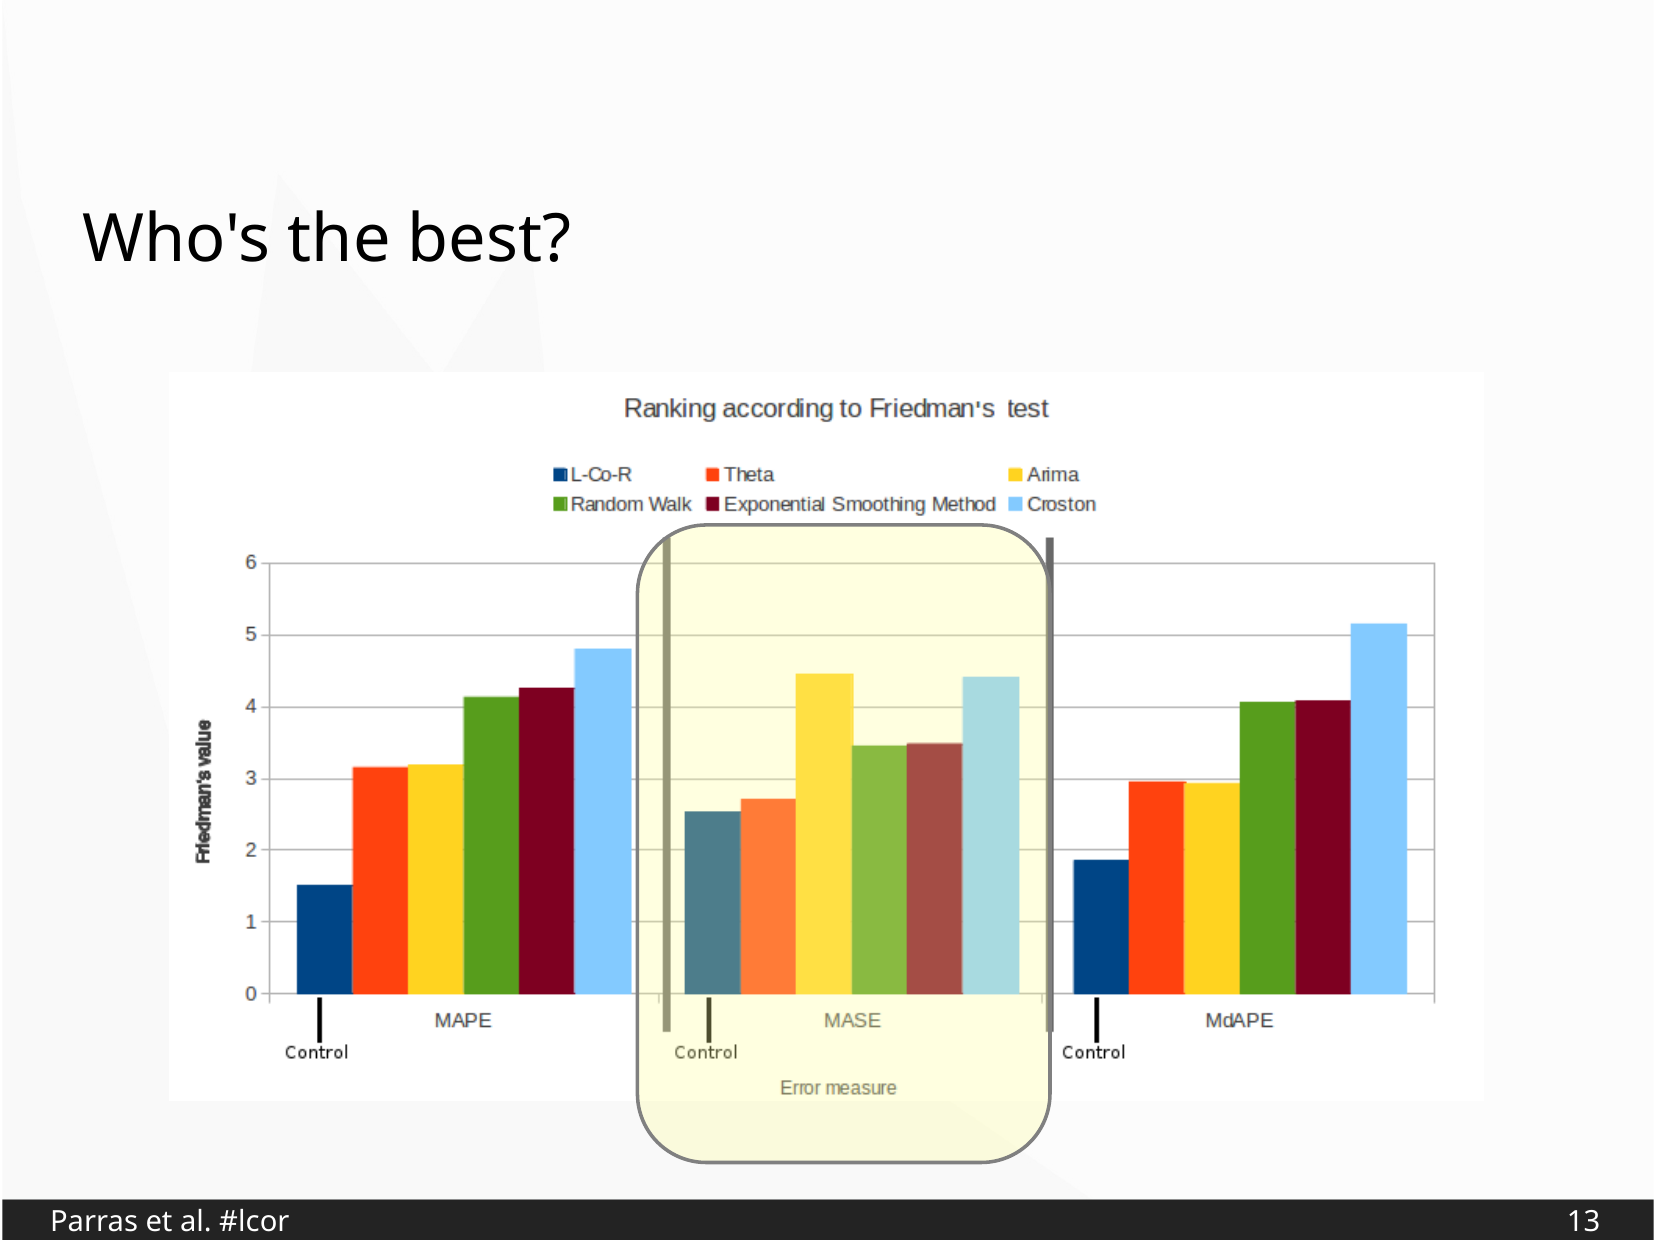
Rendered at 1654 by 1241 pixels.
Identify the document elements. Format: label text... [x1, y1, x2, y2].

picture [2, 0, 1654, 1241]
text_box [637, 524, 1051, 1163]
title Who's the best? [82, 132, 1571, 340]
